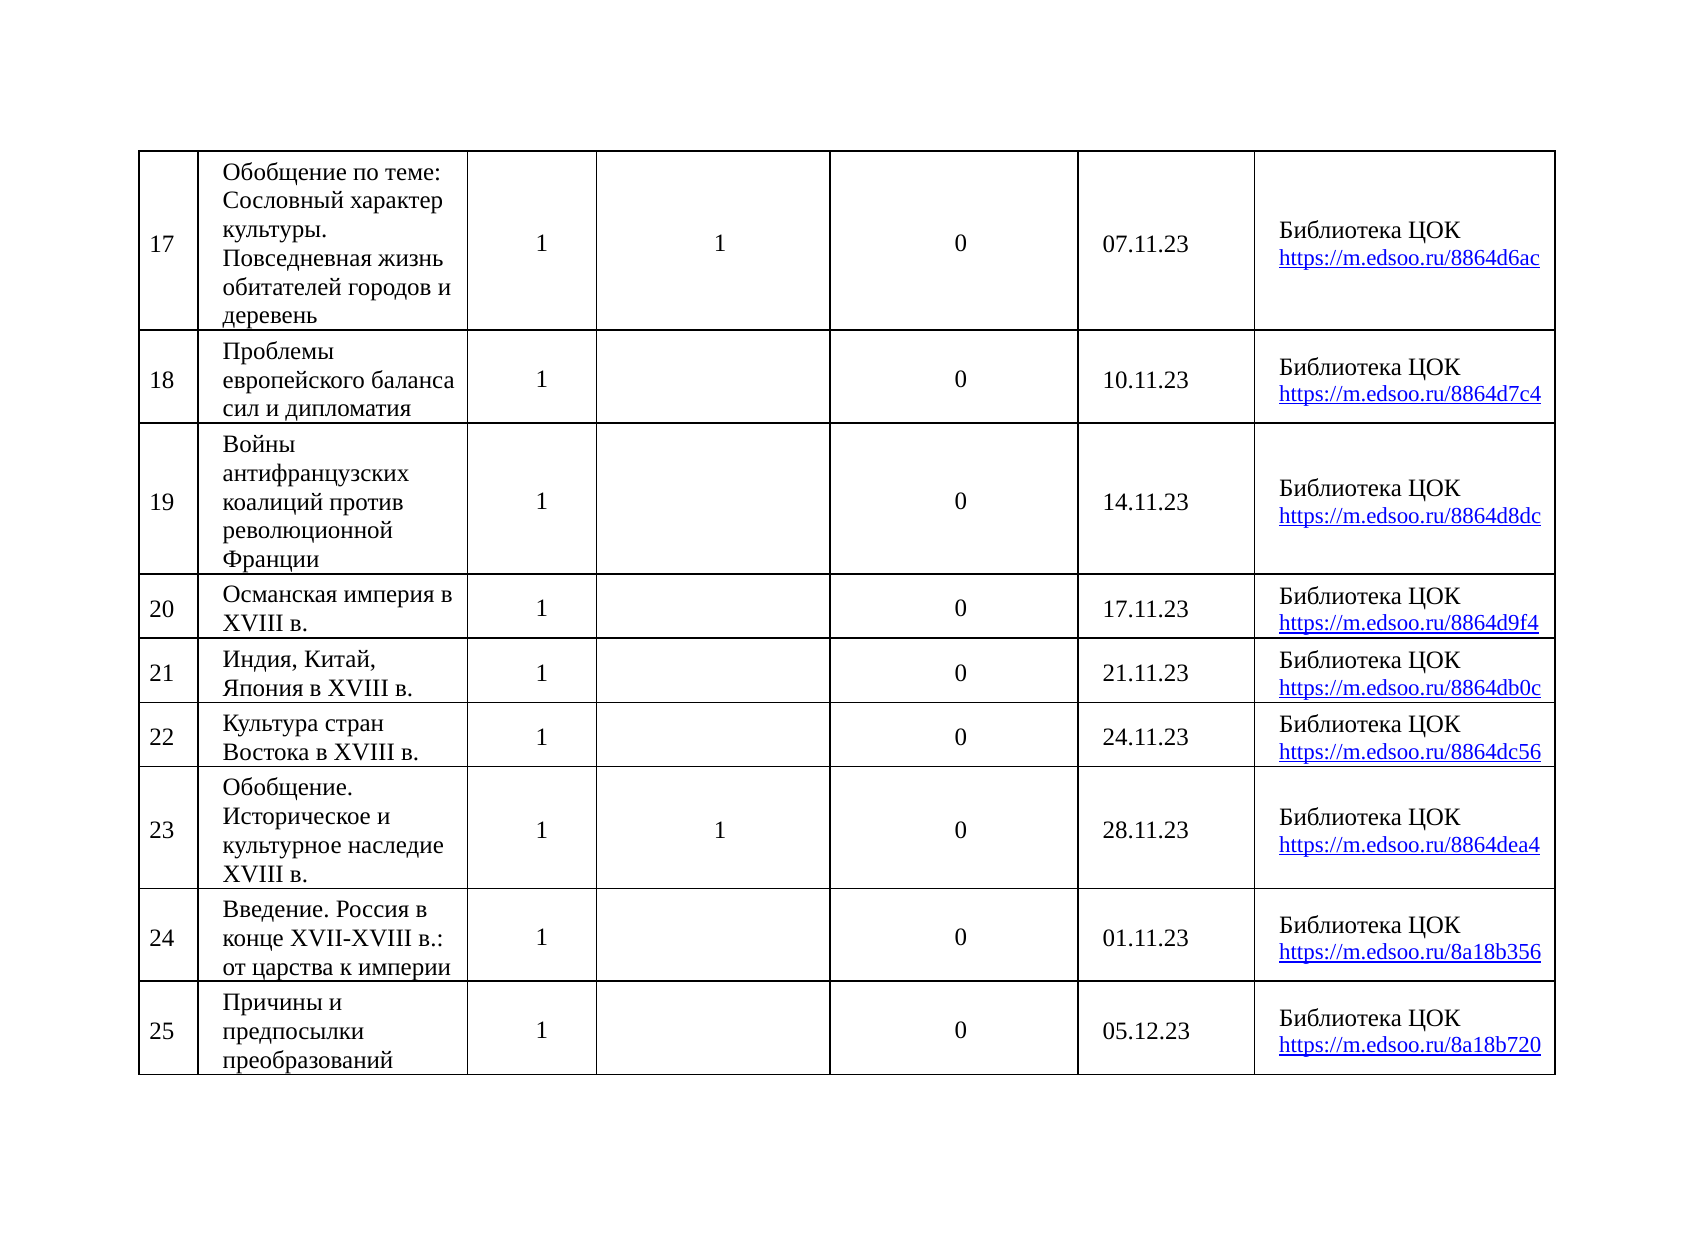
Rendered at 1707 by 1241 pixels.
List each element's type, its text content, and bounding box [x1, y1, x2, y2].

table_cell [597, 424, 829, 573]
table_cell Обобщение. Историческое и культурное наследие XVIII в. [199, 767, 467, 887]
table_cell Османская империя в XVIII в. [199, 575, 467, 637]
table_cell Библиотека ЦОК https://m.edsoo.ru/8a18b720 [1255, 982, 1554, 1073]
table_cell 01.11.23 [1079, 889, 1254, 980]
table_cell 1 [468, 703, 596, 766]
table_cell 1 [468, 424, 596, 573]
table_cell [597, 982, 829, 1073]
table_cell Проблемы европейского баланса сил и дипломатия [199, 331, 467, 422]
table_cell 1 [468, 982, 596, 1073]
table_cell Причины и предпосылки преобразований [199, 982, 467, 1073]
table_cell 0 [831, 152, 1077, 329]
table_cell 21 [140, 639, 197, 701]
table_cell 1 [468, 152, 596, 329]
table_cell 1 [468, 639, 596, 701]
table_cell Введение. Россия в конце XVII-XVIII в.: от царства к империи [199, 889, 467, 980]
table_cell Индия, Китай, Япония в XVIII в. [199, 639, 467, 701]
table_cell Библиотека ЦОК https://m.edsoo.ru/8864d7c4 [1255, 331, 1554, 422]
table_cell 20 [140, 575, 197, 637]
table_cell 1 [597, 767, 829, 887]
table_cell 0 [831, 703, 1077, 766]
table_cell Обобщение по теме: Сословный характер культуры. Повседневная жизнь обитателей городов и деревень [199, 152, 467, 329]
table_cell Библиотека ЦОК https://m.edsoo.ru/8864d9f4 [1255, 575, 1554, 637]
table_cell 1 [468, 767, 596, 887]
table_cell 14.11.23 [1079, 424, 1254, 573]
table_cell 0 [831, 424, 1077, 573]
table_cell Библиотека ЦОК https://m.edsoo.ru/8864d6ac [1255, 152, 1554, 329]
table_cell [597, 703, 829, 766]
table_cell Библиотека ЦОК https://m.edsoo.ru/8864dea4 [1255, 767, 1554, 887]
table_cell 18 [140, 331, 197, 422]
table_cell 10.11.23 [1079, 331, 1254, 422]
table_cell 07.11.23 [1079, 152, 1254, 329]
table_cell Библиотека ЦОК https://m.edsoo.ru/8a18b356 [1255, 889, 1554, 980]
table_cell 21.11.23 [1079, 639, 1254, 701]
table_cell 24.11.23 [1079, 703, 1254, 766]
table_cell 1 [468, 889, 596, 980]
table_cell Библиотека ЦОК https://m.edsoo.ru/8864db0c [1255, 639, 1554, 701]
table_cell 28.11.23 [1079, 767, 1254, 887]
table_cell [597, 639, 829, 701]
table_cell [597, 889, 829, 980]
table_cell 0 [831, 767, 1077, 887]
table_cell 17 [140, 152, 197, 329]
table_cell 24 [140, 889, 197, 980]
table_cell Культура стран Востока в XVIII в. [199, 703, 467, 766]
table_cell 0 [831, 331, 1077, 422]
table_cell 1 [468, 575, 596, 637]
table_cell 1 [597, 152, 829, 329]
table_cell 05.12.23 [1079, 982, 1254, 1073]
table_cell 0 [831, 982, 1077, 1073]
table_cell [597, 575, 829, 637]
table_cell 0 [831, 639, 1077, 701]
table_cell 22 [140, 703, 197, 766]
table_cell [597, 331, 829, 422]
table_cell 1 [468, 331, 596, 422]
table_cell 0 [831, 575, 1077, 637]
table_cell 19 [140, 424, 197, 573]
table_cell 17.11.23 [1079, 575, 1254, 637]
table_cell 25 [140, 982, 197, 1073]
table_cell Библиотека ЦОК https://m.edsoo.ru/8864d8dc [1255, 424, 1554, 573]
table_cell 0 [831, 889, 1077, 980]
table_cell Войны антифранцузских коалиций против революционной Франции [199, 424, 467, 573]
table_cell Библиотека ЦОК https://m.edsoo.ru/8864dc56 [1255, 703, 1554, 766]
table_cell 23 [140, 767, 197, 887]
